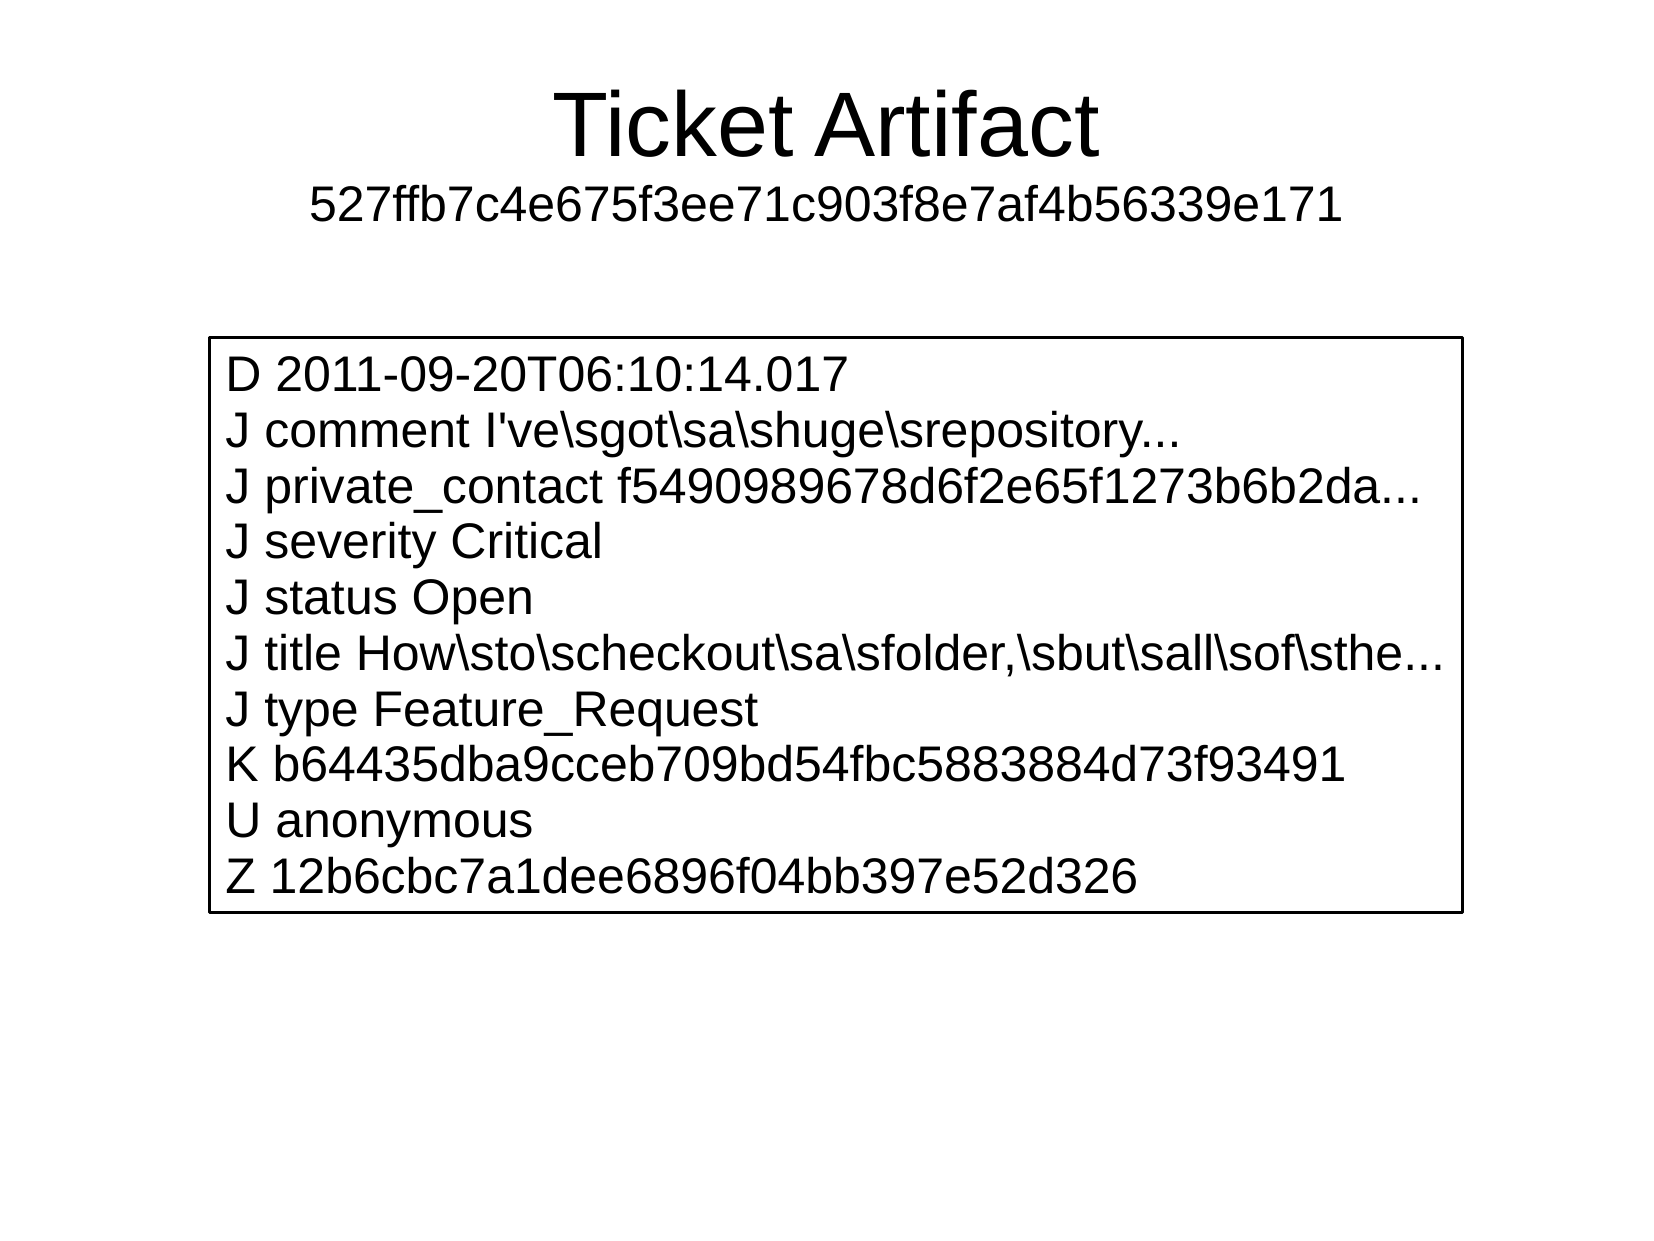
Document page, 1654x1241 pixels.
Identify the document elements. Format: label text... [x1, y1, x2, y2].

title Ticket Artifact 527ffb7c4e675f3ee71c903f8e7af4b56339e171 [82, 56, 1571, 250]
text_box D 2011-09-20T06:10:14.017 J comment I've\sgot\sa\shuge\srepository... J private_contact f5490989678d6f2e65f1273b6b2da... J severity Critical J status Open J title How\sto\scheckout\sa\sfolder,\sbut\sall\sof\sthe... J type Feature_Request K b64435dba9cceb709bd54fbc5883884d73f93491 U anonymous Z 12b6cbc7a1dee6896f04bb397e52d326 [209, 337, 1463, 913]
